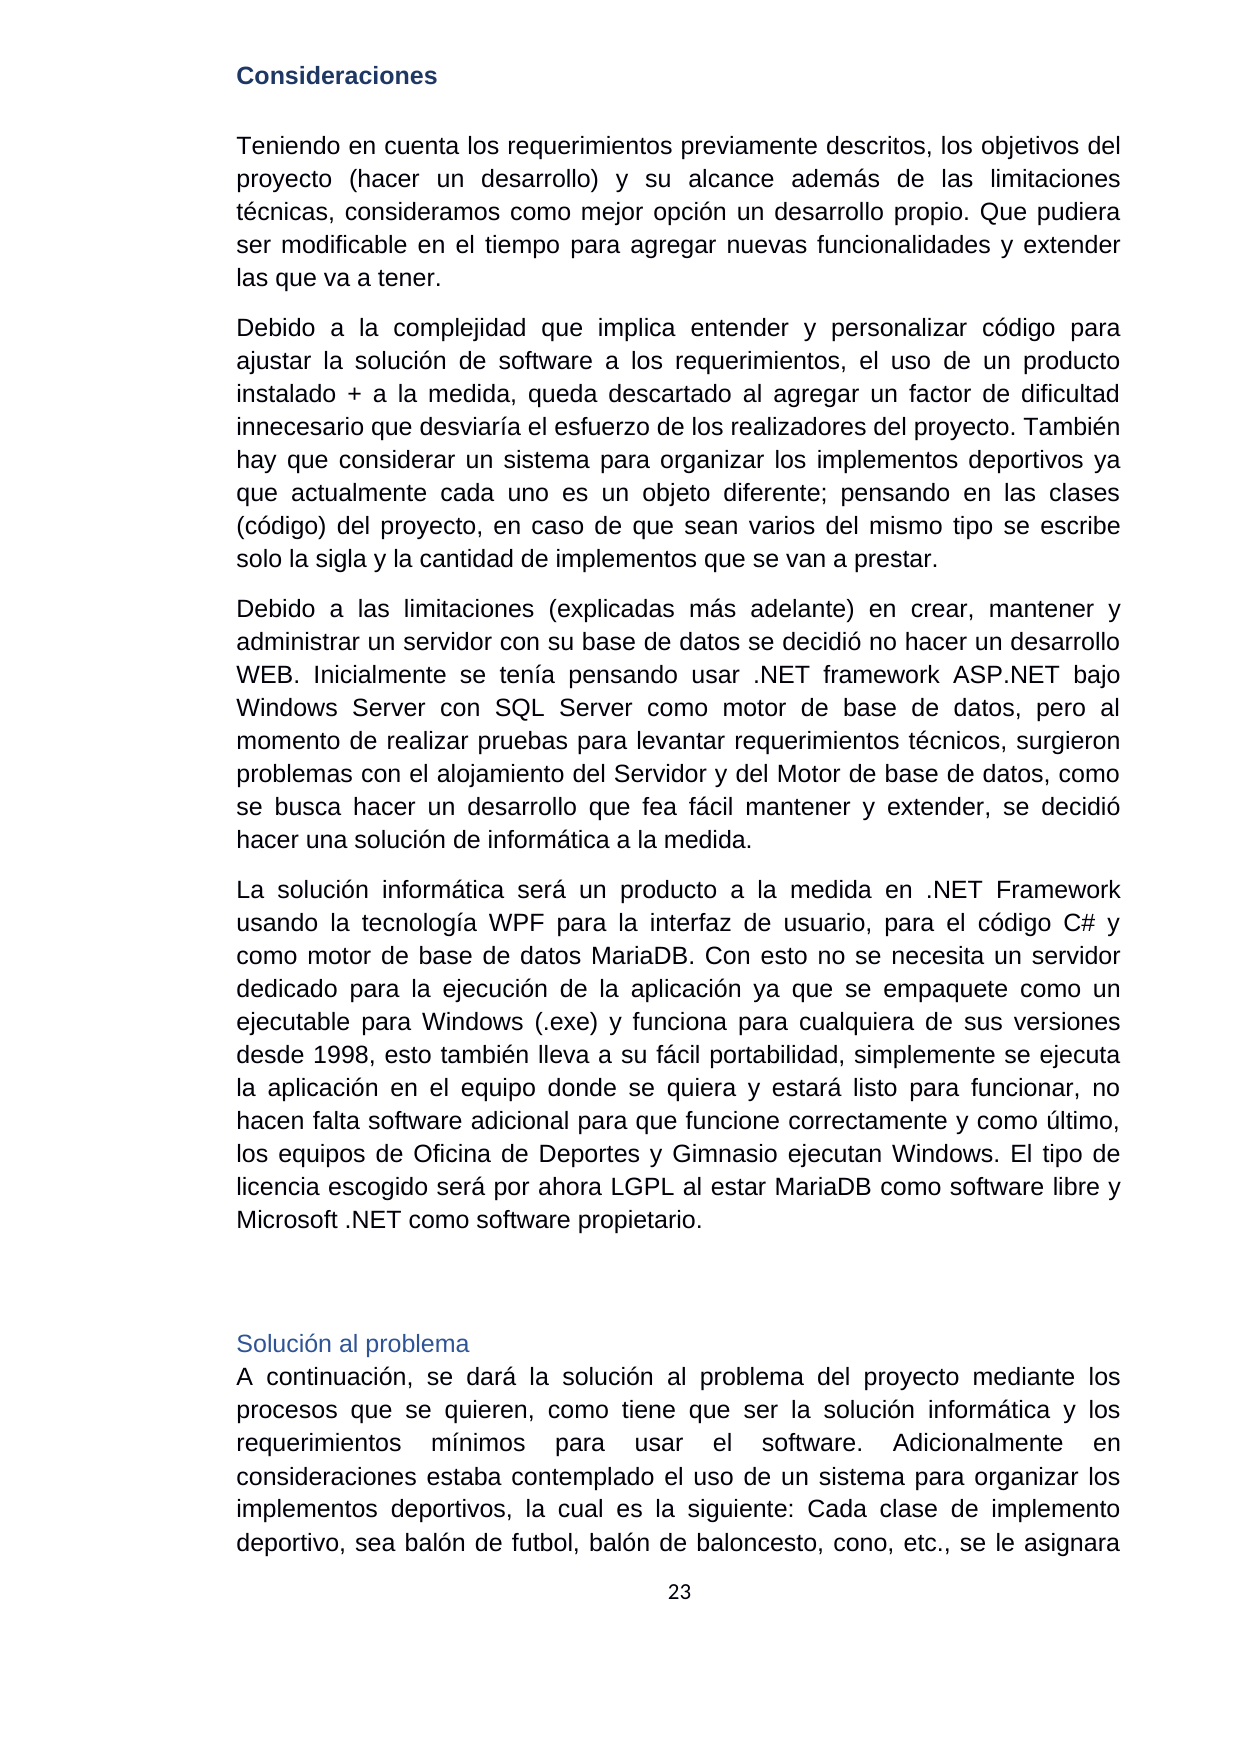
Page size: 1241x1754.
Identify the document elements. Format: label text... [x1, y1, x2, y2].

text Debido a la complejidad que implica entender y personalizar código para ajustar la solución de software a los requerimientos, el uso de un producto instalado + a la medida, queda descartado al agregar un factor de dificultad innecesario que desviaría el esfuerzo de los realizadores del proyecto. También hay que considerar un sistema para organizar los implementos deportivos ya que actualmente cada uno es un objeto diferente; pensando en las clases (código) del proyecto, en caso de que sean varios del mismo tipo se escribe solo la sigla y la cantidad de implementos que se van a prestar. [236, 313, 1122, 573]
subtitle Solución al problema [236, 1329, 1122, 1358]
text Debido a las limitaciones (explicadas más adelante) en crear, mantener y administrar un servidor con su base de datos se decidió no hacer un desarrollo WEB. Inicialmente se tenía pensando usar .NET framework ASP.NET bajo Windows Server con SQL Server como motor de base de datos, pero al momento de realizar pruebas para levantar requerimientos técnicos, surgieron problemas con el alojamiento del Servidor y del Motor de base de datos, como se busca hacer un desarrollo que fea fácil mantener y extender, se decidió hacer una solución de informática a la medida. [236, 594, 1122, 854]
subtitle Consideraciones [236, 61, 1122, 90]
text Teniendo en cuenta los requerimientos previamente descritos, los objetivos del proyecto (hacer un desarrollo) y su alcance además de las limitaciones técnicas, consideramos como mejor opción un desarrollo propio. Que pudiera ser modificable en el tiempo para agregar nuevas funcionalidades y extender las que va a tener. [236, 131, 1122, 292]
text A continuación, se dará la solución al problema del proyecto mediante los procesos que se quieren, como tiene que ser la solución informática y los requerimientos mínimos para usar el software. Adicionalmente en consideraciones estaba contemplado el uso de un sistema para organizar los implementos deportivos, la cual es la siguiente: Cada clase de implemento deportivo, sea balón de futbol, balón de baloncesto, cono, etc., se le asignara [236, 1362, 1122, 1556]
text La solución informática será un producto a la medida en .NET Framework usando la tecnología WPF para la interfaz de usuario, para el código C# y como motor de base de datos MariaDB. Con esto no se necesita un servidor dedicado para la ejecución de la aplicación ya que se empaquete como un ejecutable para Windows (.exe) y funciona para cualquiera de sus versiones desde 1998, esto también lleva a su fácil portabilidad, simplemente se ejecuta la aplicación en el equipo donde se quiera y estará listo para funcionar, no hacen falta software adicional para que funcione correctamente y como último, los equipos de Oficina de Deportes y Gimnasio ejecutan Windows. El tipo de licencia escogido será por ahora LGPL al estar MariaDB como software libre y Microsoft .NET como software propietario. [236, 875, 1122, 1234]
